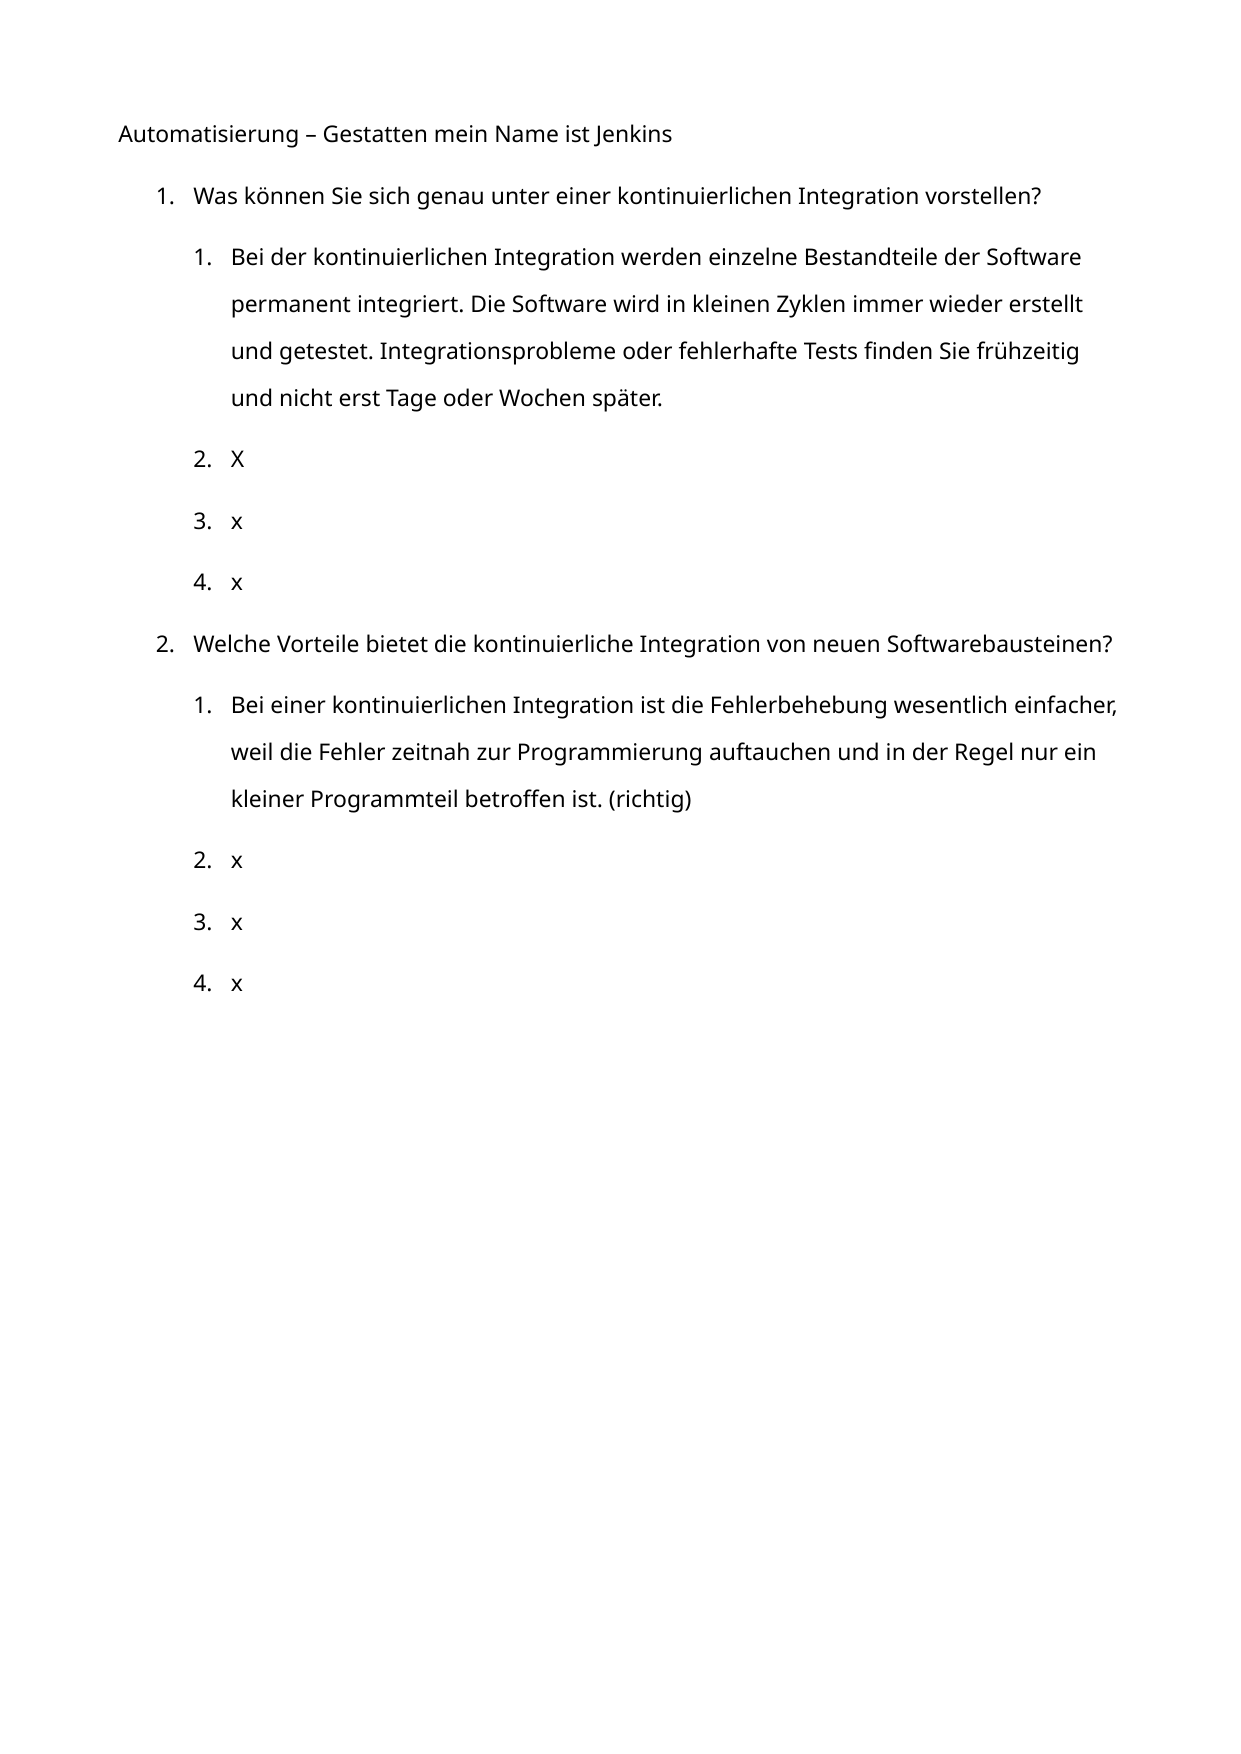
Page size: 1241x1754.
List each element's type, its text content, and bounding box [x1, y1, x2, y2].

list Bei einer kontinuierlichen Integration ist die Fehlerbehebung wesentlich einfacher, weil die Fehler zeitnah zur Programmierung auftauchen und in der Regel nur ein kleiner Programmteil betroffen ist. (richtig) [193, 689, 1122, 814]
list Welche Vorteile bietet die kontinuierliche Integration von neuen Softwarebausteinen? [156, 627, 1122, 659]
list Was können Sie sich genau unter einer kontinuierlichen Integration vorstellen? [156, 179, 1122, 211]
list x [193, 967, 1122, 998]
list x [193, 844, 1122, 875]
list x [193, 906, 1122, 937]
list x [193, 504, 1122, 536]
list X [193, 443, 1122, 474]
text Automatisierung – Gestatten mein Name ist Jenkins [118, 118, 1122, 149]
list Bei der kontinuierlichen Integration werden einzelne Bestandteile der Software permanent integriert. Die Software wird in kleinen Zyklen immer wieder erstellt und getestet. Integrationsprobleme oder fehlerhafte Tests finden Sie frühzeitig und nicht erst Tage oder Wochen später. [193, 241, 1122, 413]
list x [193, 566, 1122, 597]
